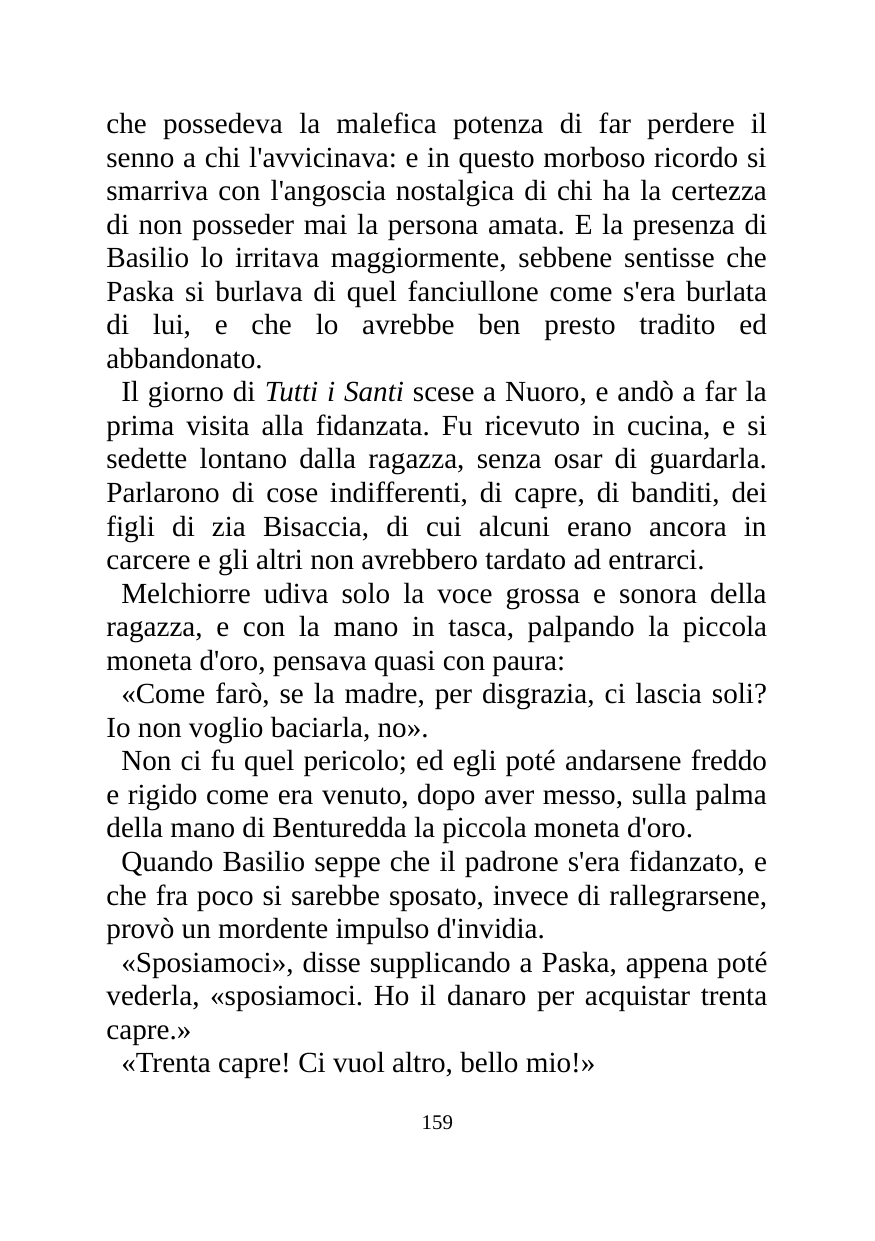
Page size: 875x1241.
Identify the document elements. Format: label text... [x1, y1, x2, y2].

text «Sposiamoci», disse supplicando a Paska, appena poté vederla, «sposiamoci. Ho il danaro per acquistar trenta capre.» [106, 945, 768, 1045]
text Il giorno di Tutti i Santi scese a Nuoro, e andò a far la prima visita alla fidanzata. Fu ricevuto in cucina, e si sedette lontano dalla ragazza, senza osar di guardarla. Parlarono di cose indifferenti, di capre, di banditi, dei figli di zia Bisaccia, di cui alcuni erano ancora in carcere e gli altri non avrebbero tardato ad entrarci. [106, 374, 768, 576]
text Non ci fu quel pericolo; ed egli poté andarsene freddo e rigido come era venuto, dopo aver messo, sulla palma della mano di Benturedda la piccola moneta d'oro. [106, 743, 768, 844]
text «Come farò, se la madre, per disgrazia, ci lascia soli? Io non voglio baciarla, no». [106, 676, 768, 743]
text Melchiorre udiva solo la voce grossa e sonora della ragazza, e con la mano in tasca, palpando la piccola moneta d'oro, pensava quasi con paura: [106, 576, 768, 676]
text «Trenta capre! Ci vuol altro, bello mio!» [106, 1045, 768, 1079]
text Quando Basilio seppe che il padrone s'era fidanzato, e che fra poco si sarebbe sposato, invece di rallegrarsene, provò un mordente impulso d'invidia. [106, 844, 768, 945]
text che possedeva la malefica potenza di far perdere il senno a chi l'avvicinava: e in questo morboso ricordo si smarriva con l'angoscia nostalgica di chi ha la certezza di non posseder mai la persona amata. E la presenza di Basilio lo irritava maggiormente, sebbene sentisse che Paska si burlava di quel fanciullone come s'era burlata di lui, e che lo avrebbe ben presto tradito ed abbandonato. [106, 106, 768, 374]
